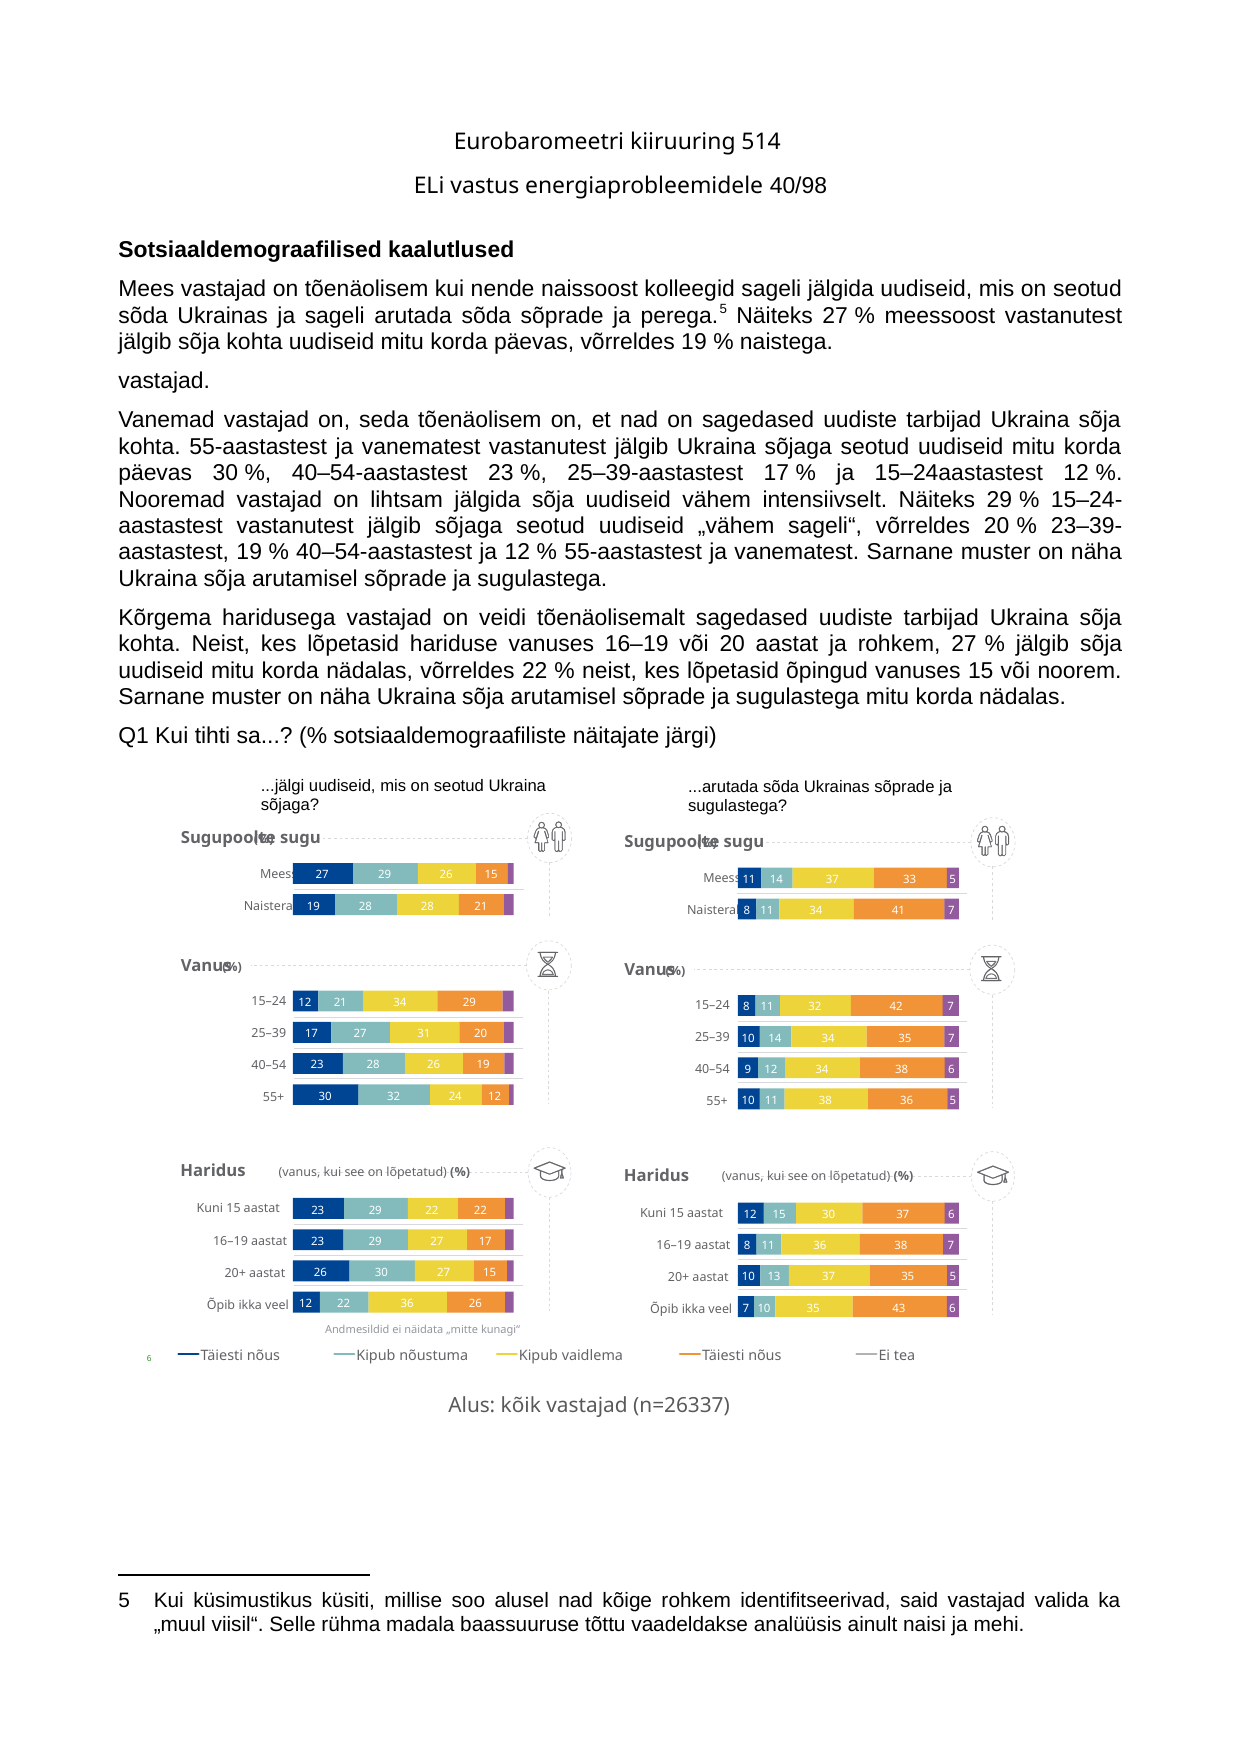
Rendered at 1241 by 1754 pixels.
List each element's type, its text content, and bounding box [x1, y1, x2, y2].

text Vanemad vastajad on, seda tõenäolisem on, et nad on sagedased uudiste tarbijad Ukraina sõja kohta. 55-aastastest ja vanematest vastanutest jälgib Ukraina sõjaga seotud uudiseid mitu korda päevas 30 %, 40–54-aastastest 23 %, 25–39-aastastest 17 % ja 15–24aastastest 12 %. Nooremad vastajad on lihtsam jälgida sõja uudiseid vähem intensiivselt. Näiteks 29 % 15–24-aastastest vastanutest jälgib sõjaga seotud uudiseid „vähem sageli“, võrreldes 20 % 23–39-aastastest, 19 % 40–54-aastastest ja 12 % 55-aastastest ja vanematest. Sarnane muster on näha Ukraina sõja arutamisel sõprade ja sugulastega. [118, 406, 1122, 591]
text Sotsiaaldemograafilised kaalutlused [118, 236, 1122, 262]
text Kui küsimustikus küsiti, millise soo alusel nad kõige rohkem identifitseerivad, said vastajad valida ka „muul viisil“. Selle rühma madala baassuuruse tõttu vaadeldakse analüüsis ainult naisi ja mehi. [118, 1588, 1122, 1636]
text vastajad. [118, 367, 1122, 393]
text Mees vastajad on tõenäolisem kui nende naissoost kolleegid sageli jälgida uudiseid, mis on seotud sõda Ukrainas ja sageli arutada sõda sõprade ja perega. Näiteks 27 % meessoost vastanutest jälgib sõja kohta uudiseid mitu korda päevas, võrreldes 19 % naistega. [118, 275, 1122, 354]
text Q1 Kui tihti sa...? (% sotsiaaldemograafiliste näitajate järgi) [118, 722, 1122, 748]
text Kõrgema haridusega vastajad on veidi tõenäolisemalt sagedased uudiste tarbijad Ukraina sõja kohta. Neist, kes lõpetasid hariduse vanuses 16–19 või 20 aastat ja rohkem, 27 % jälgib sõja uudiseid mitu korda nädalas, võrreldes 22 % neist, kes lõpetasid õpingud vanuses 15 või noorem. Sarnane muster on näha Ukraina sõja arutamisel sõprade ja sugulastega mitu korda nädalas. [118, 604, 1122, 709]
